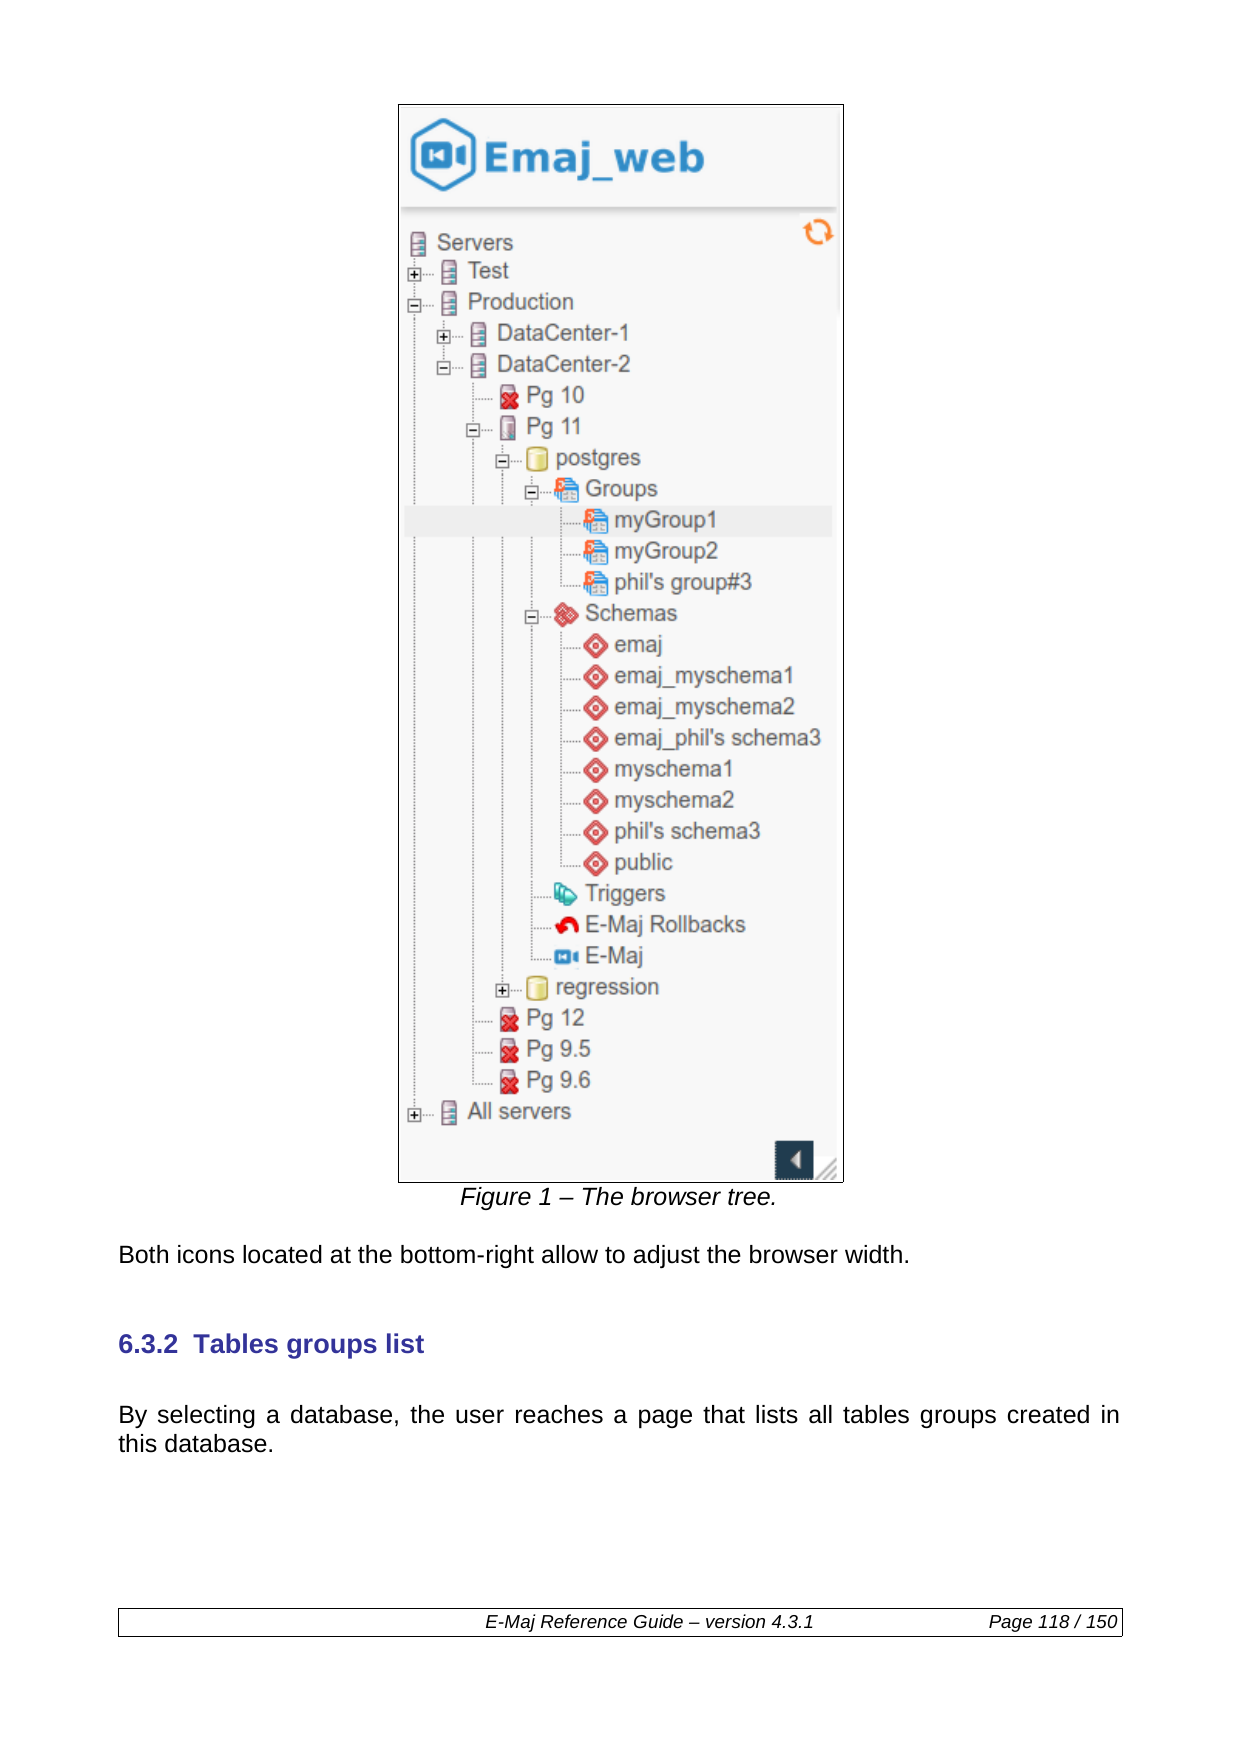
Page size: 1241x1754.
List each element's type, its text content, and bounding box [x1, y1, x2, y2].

text By selecting a database, the user reaches a page that lists all tables groups created in this database. [118, 1400, 1122, 1458]
text Both icons located at the bottom-right allow to adjust the browser width. [118, 1240, 1122, 1269]
picture [400, 107, 840, 1180]
subtitle Tables groups list [118, 1327, 1122, 1358]
text Figure 1 – The browser tree. [118, 997, 1122, 1211]
